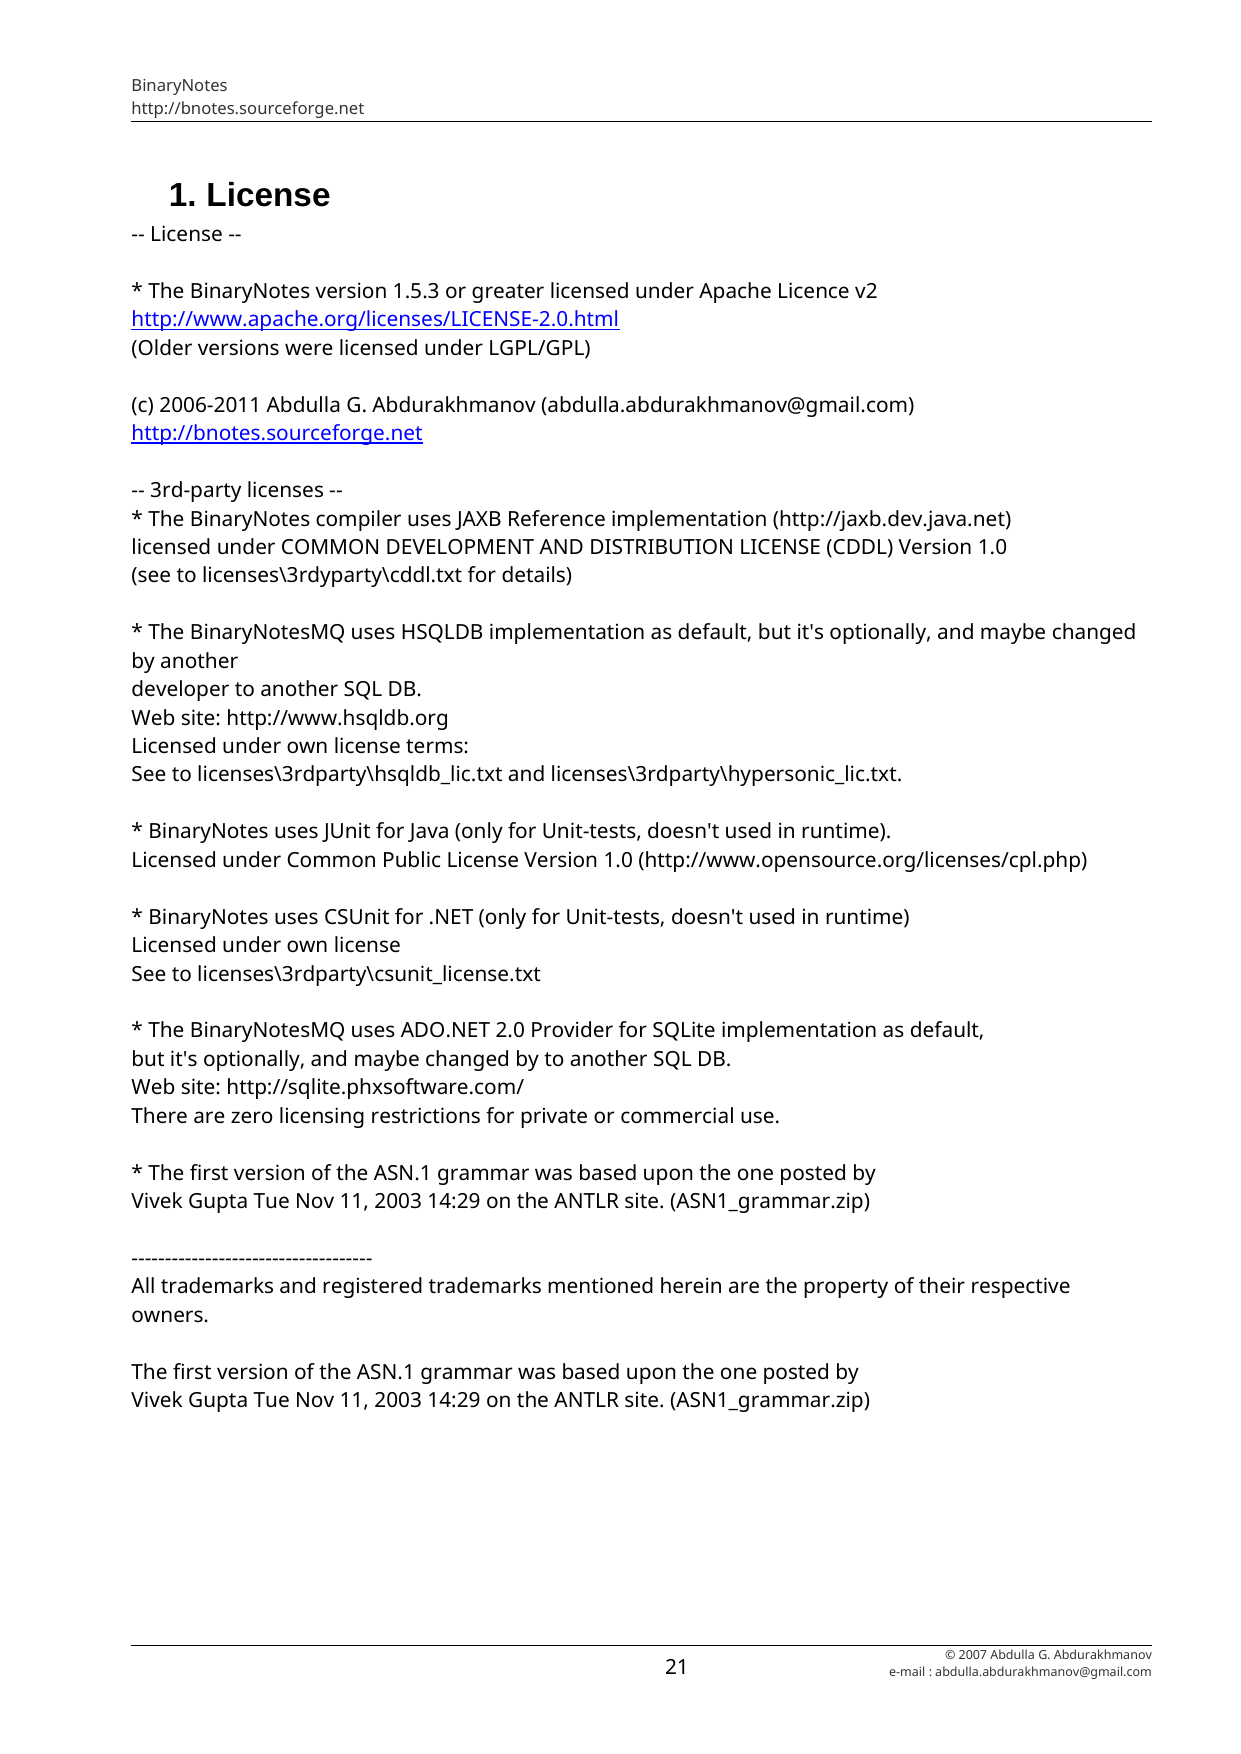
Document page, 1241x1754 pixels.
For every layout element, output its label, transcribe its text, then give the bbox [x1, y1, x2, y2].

text The first version of the ASN.1 grammar was based upon the one posted by [131, 1357, 1152, 1385]
text (see to licenses\3rdyparty\cddl.txt for details) [131, 561, 1152, 589]
text Web site: http://sqlite.phxsoftware.com/ [131, 1072, 1152, 1101]
text but it's optionally, and maybe changed by to another SQL DB. [131, 1044, 1152, 1072]
text * The first version of the ASN.1 grammar was based upon the one posted by [131, 1158, 1152, 1186]
text * The BinaryNotes compiler uses JAXB Reference implementation (http://jaxb.dev.java.net) [131, 504, 1152, 532]
text Vivek Gupta Tue Nov 11, 2003 14:29 on the ANTLR site. (ASN1_grammar.zip) [131, 1385, 1152, 1414]
text (Older versions were licensed under LGPL/GPL) [131, 333, 1152, 361]
text * The BinaryNotesMQ uses HSQLDB implementation as default, but it's optionally, and maybe changed by another [131, 617, 1152, 674]
text http://bnotes.sourceforge.net [131, 418, 1152, 447]
text All trademarks and registered trademarks mentioned herein are the property of their respective owners. [131, 1271, 1152, 1328]
text * The BinaryNotes version 1.5.3 or greater licensed under Apache Licence v2 http://www.apache.org/licenses/LICENSE-2.0.html [131, 276, 1152, 333]
text licensed under COMMON DEVELOPMENT AND DISTRIBUTION LICENSE (CDDL) Version 1.0 [131, 532, 1152, 561]
text See to licenses\3rdparty\hsqldb_lic.txt and licenses\3rdparty\hypersonic_lic.txt. [131, 759, 1152, 788]
text See to licenses\3rdparty\csunit_license.txt [131, 959, 1152, 987]
text Licensed under own license terms: [131, 731, 1152, 759]
subtitle License [169, 176, 1152, 213]
text -- 3rd-party licenses -- [131, 475, 1152, 504]
text (c) 2006-2011 Abdulla G. Abdurakhmanov (abdulla.abdurakhmanov@gmail.com) [131, 390, 1152, 418]
text Licensed under Common Public License Version 1.0 (http://www.opensource.org/licenses/cpl.php) [131, 845, 1152, 873]
text Licensed under own license [131, 930, 1152, 959]
text ------------------------------------ [131, 1243, 1152, 1271]
text * BinaryNotes uses CSUnit for .NET (only for Unit-tests, doesn't used in runtime) [131, 902, 1152, 930]
text There are zero licensing restrictions for private or commercial use. [131, 1101, 1152, 1129]
text * The BinaryNotesMQ uses ADO.NET 2.0 Provider for SQLite implementation as default, [131, 1016, 1152, 1044]
text Web site: http://www.hsqldb.org [131, 703, 1152, 731]
text Vivek Gupta Tue Nov 11, 2003 14:29 on the ANTLR site. (ASN1_grammar.zip) [131, 1186, 1152, 1214]
text developer to another SQL DB. [131, 674, 1152, 703]
text * BinaryNotes uses JUnit for Java (only for Unit-tests, doesn't used in runtime). [131, 816, 1152, 845]
text -- License -- [131, 219, 1152, 248]
